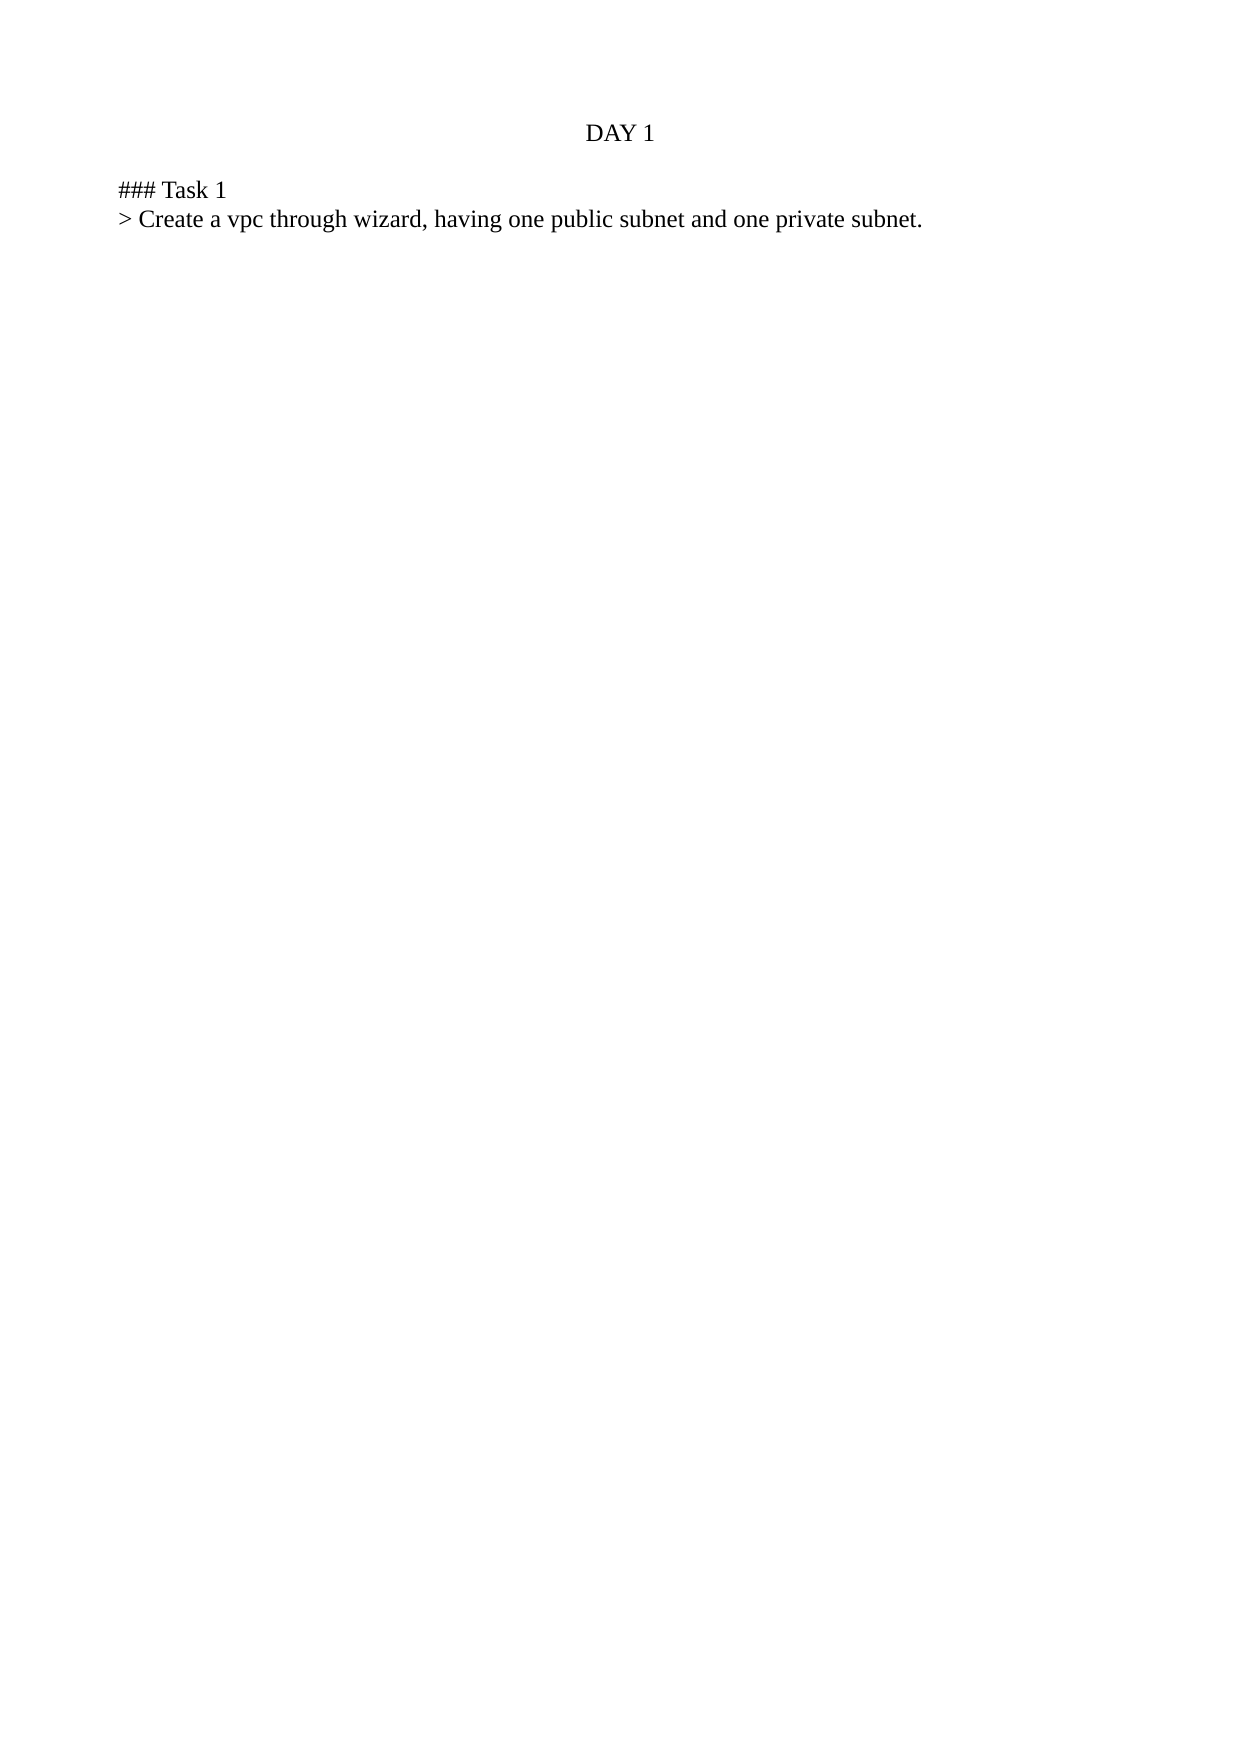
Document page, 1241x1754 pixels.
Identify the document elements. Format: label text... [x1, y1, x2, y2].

text DAY 1 [118, 118, 1122, 147]
text ### Task 1 [118, 176, 1122, 204]
text > Create a vpc through wizard, having one public subnet and one private subnet. [118, 204, 1122, 233]
